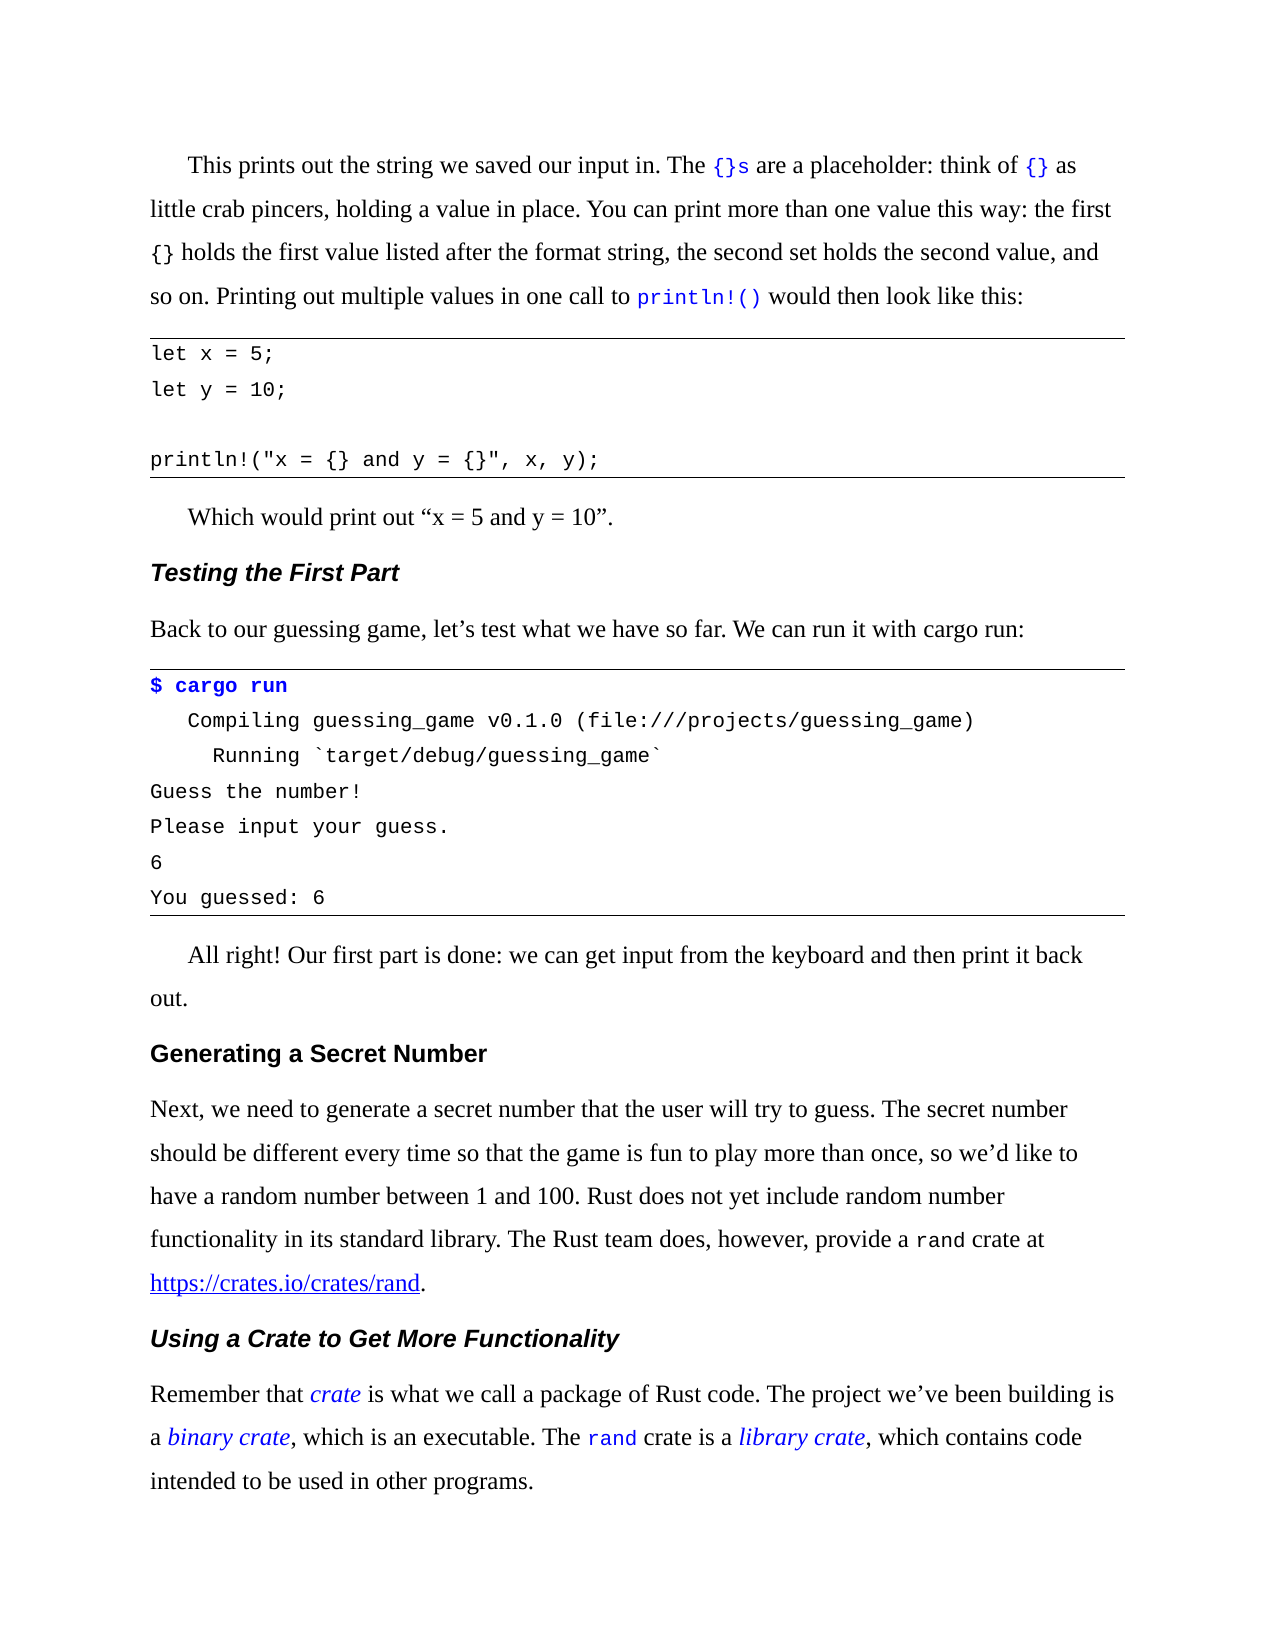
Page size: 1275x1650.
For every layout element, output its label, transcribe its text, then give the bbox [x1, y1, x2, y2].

text Back to our guessing game, let’s test what we have so far. We can run it with cargo run: [150, 614, 1125, 642]
text 6 [150, 852, 1125, 875]
text Remember that crate is what we call a package of Rust code. The project we’ve been building is a binary crate, which is an executable. The rand crate is a library crate, which contains code intended to be used in other programs. [150, 1379, 1125, 1495]
text Testing the First Part [150, 558, 1125, 587]
text Compiling guessing_game v0.1.0 (file:///projects/guessing_game) [150, 710, 1125, 734]
text let x = 5; [150, 339, 1125, 367]
text Next, we need to generate a secret number that the user will try to guess. The secret number should be different every time so that the game is fun to play more than once, so we’d like to have a random number between 1 and 100. Rust does not yet include random number functionality in its standard library. The Rust team does, however, provide a rand crate at https://crates.io/crates/rand. [150, 1094, 1125, 1297]
text println!("x = {} and y = {}", x, y); [150, 449, 1125, 477]
text Please input your guess. [150, 816, 1125, 840]
text let y = 10; [150, 378, 1125, 402]
text Running `target/debug/guessing_game` [150, 745, 1125, 769]
text $ cargo run [150, 670, 1125, 698]
text Generating a Secret Number [150, 1039, 1125, 1068]
text Using a Crate to Get More Functionality [150, 1323, 1125, 1352]
text Guess the number! [150, 781, 1125, 804]
text Which would print out “x = 5 and y = 10”. [150, 502, 1125, 531]
text You guessed: 6 [150, 887, 1125, 915]
text This prints out the string we saved our input in. The {}s are a placeholder: think of {} as little crab pincers, holding a value in place. You can print more than one value this way: the first {} holds the first value listed after the format string, the second set holds the second value, and so on. Printing out multiple values in one call to println!() would then look like this: [150, 150, 1125, 311]
text All right! Our first part is done: we can get input from the keyboard and then print it back out. [150, 940, 1125, 1012]
